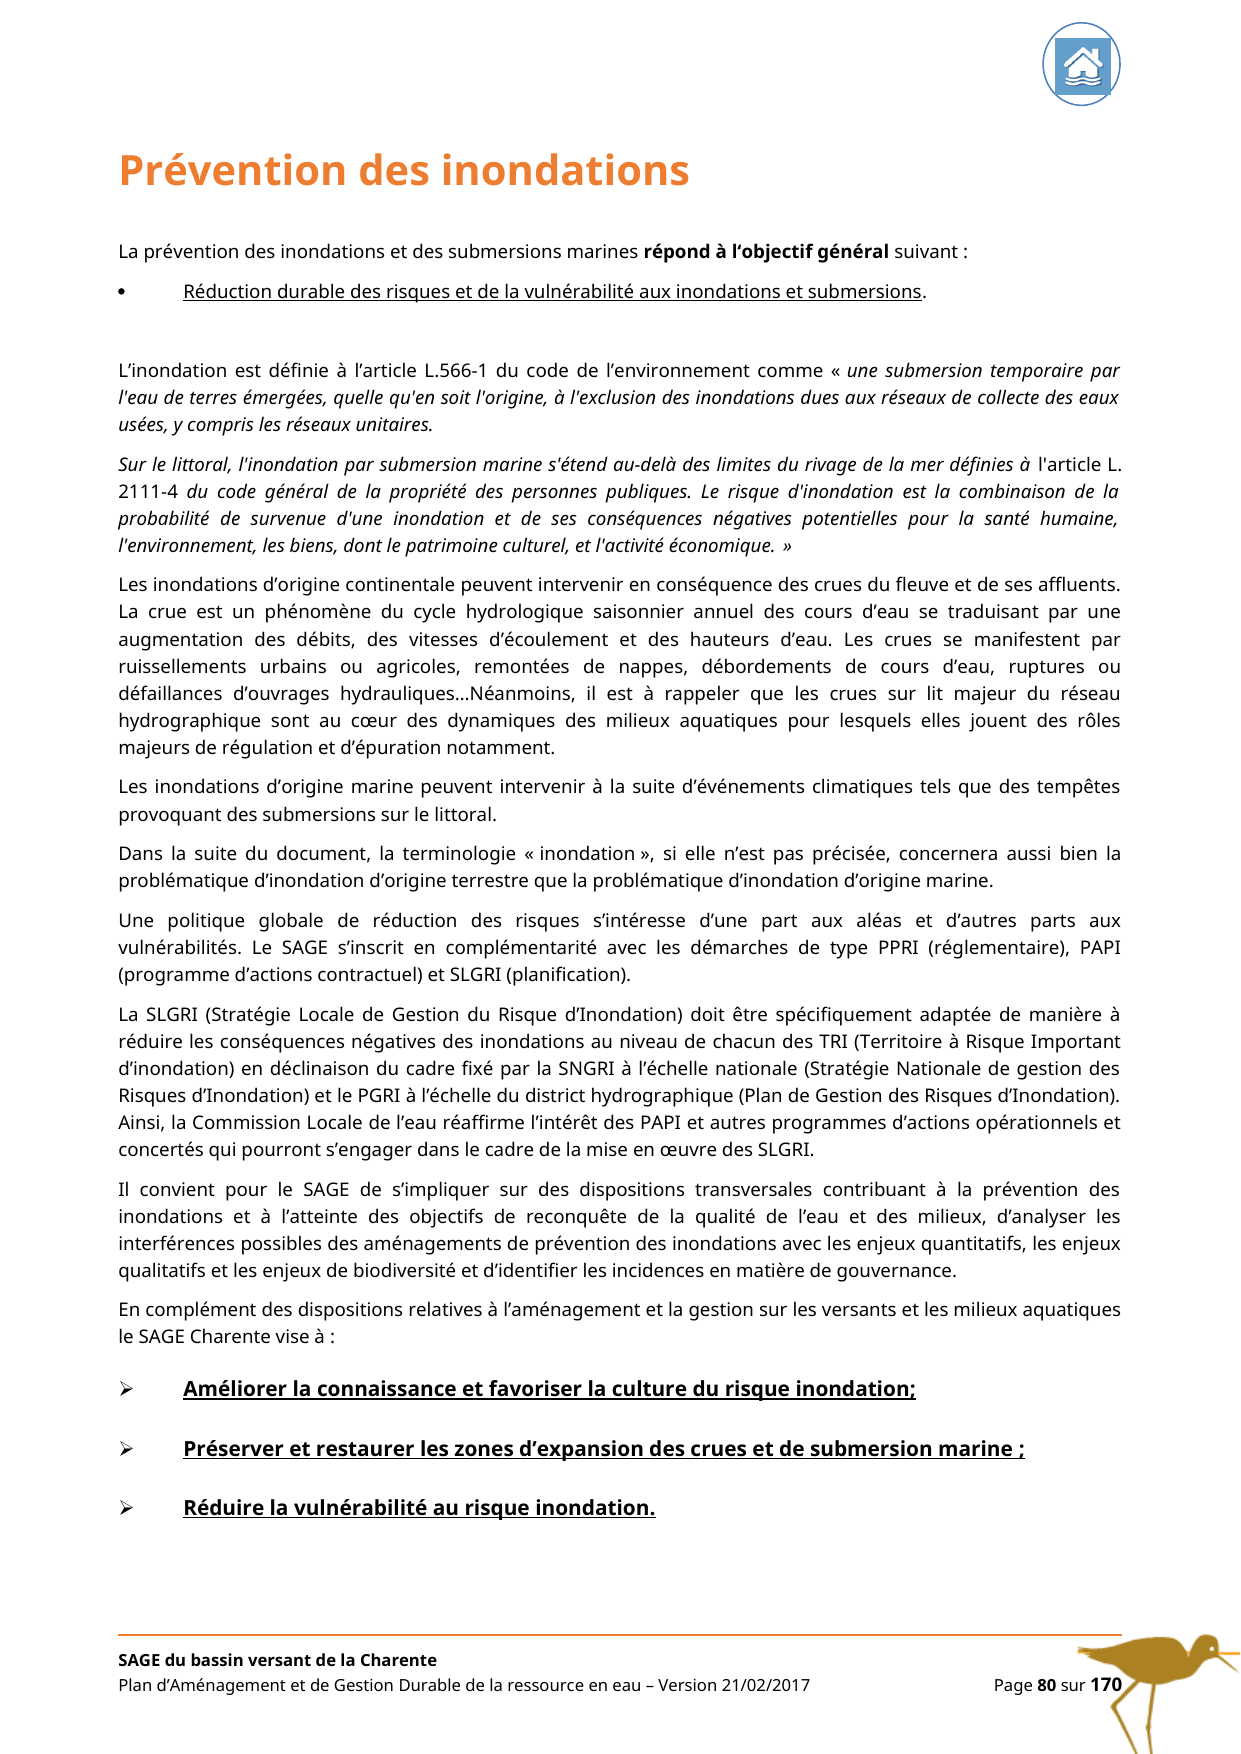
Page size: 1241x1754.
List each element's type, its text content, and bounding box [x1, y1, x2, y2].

text Une politique globale de réduction des risques s’intéresse d’une part aux aléas et d’autres parts aux vulnérabilités. Le SAGE s’inscrit en complémentarité avec les démarches de type PPRI (réglementaire), PAPI (programme d’actions contractuel) et SLGRI (planification). [118, 906, 1122, 987]
text Il convient pour le SAGE de s’impliquer sur des dispositions transversales contribuant à la prévention des inondations et à l’atteinte des objectifs de reconquête de la qualité de l’eau et des milieux, d’analyser les interférences possibles des aménagements de prévention des inondations avec les enjeux quantitatifs, les enjeux qualitatifs et les enjeux de biodiversité et d’identifier les incidences en matière de gouvernance. [118, 1174, 1122, 1283]
text La prévention des inondations et des submersions marines répond à l‘objectif général suivant : [118, 237, 1122, 264]
list Améliorer la connaissance et favoriser la culture du risque inondation; [118, 1374, 1122, 1403]
text La SLGRI (Stratégie Locale de Gestion du Risque d’Inondation) doit être spécifiquement adaptée de manière à réduire les conséquences négatives des inondations au niveau de chacun des TRI (Territoire à Risque Important d’inondation) en déclinaison du cadre fixé par la SNGRI à l’échelle nationale (Stratégie Nationale de gestion des Risques d’Inondation) et le PGRI à l’échelle du district hydrographique (Plan de Gestion des Risques d’Inondation). Ainsi, la Commission Locale de l’eau réaffirme l’intérêt des PAPI et autres programmes d’actions opérationnels et concertés qui pourront s’engager dans le cadre de la mise en œuvre des SLGRI. [118, 999, 1122, 1162]
subtitle Prévention des inondations [118, 141, 1122, 197]
text En complément des dispositions relatives à l’aménagement et la gestion sur les versants et les milieux aquatiques le SAGE Charente vise à : [118, 1295, 1122, 1349]
text L’inondation est définie à l’article L.566-1 du code de l’environnement comme « une submersion temporaire par l'eau de terres émergées, quelle qu'en soit l'origine, à l'exclusion des inondations dues aux réseaux de collecte des eaux usées, y compris les réseaux unitaires. [118, 356, 1122, 437]
text Les inondations d’origine marine peuvent intervenir à la suite d’événements climatiques tels que des tempêtes provoquant des submersions sur le littoral. [118, 772, 1122, 826]
text Sur le littoral, l'inondation par submersion marine s'étend au-delà des limites du rivage de la mer définies à l'article L. 2111-4 du code général de la propriété des personnes publiques. Le risque d'inondation est la combinaison de la probabilité de survenue d'une inondation et de ses conséquences négatives potentielles pour la santé humaine, l'environnement, les biens, dont le patrimoine culturel, et l'activité économique. » [118, 449, 1122, 558]
list Préserver et restaurer les zones d’expansion des crues et de submersion marine ; [118, 1434, 1122, 1462]
list Réduire la vulnérabilité au risque inondation. [118, 1493, 1122, 1521]
text Les inondations d’origine continentale peuvent intervenir en conséquence des crues du fleuve et de ses affluents. La crue est un phénomène du cycle hydrologique saisonnier annuel des cours d’eau se traduisant par une augmentation des débits, des vitesses d’écoulement et des hauteurs d’eau. Les crues se manifestent par ruissellements urbains ou agricoles, remontées de nappes, débordements de cours d’eau, ruptures ou défaillances d’ouvrages hydrauliques…Néanmoins, il est à rappeler que les crues sur lit majeur du réseau hydrographique sont au cœur des dynamiques des milieux aquatiques pour lesquels elles jouent des rôles majeurs de régulation et d’épuration notamment. [118, 570, 1122, 760]
text Dans la suite du document, la terminologie « inondation », si elle n’est pas précisée, concernera aussi bien la problématique d’inondation d’origine terrestre que la problématique d’inondation d’origine marine. [118, 839, 1122, 893]
list Réduction durable des risques et de la vulnérabilité aux inondations et submersions. [118, 276, 1122, 303]
